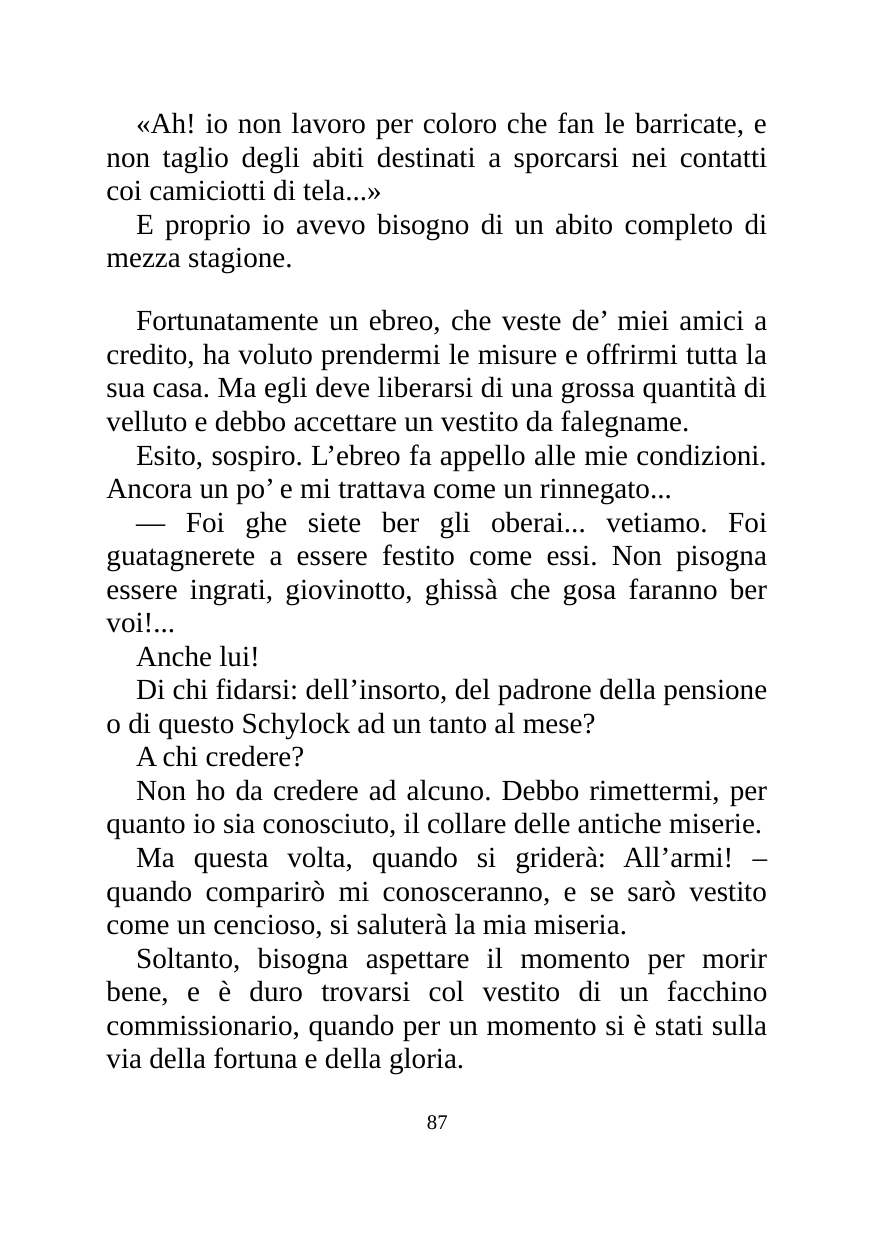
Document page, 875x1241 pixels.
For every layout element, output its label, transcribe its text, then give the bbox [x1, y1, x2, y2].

text Anche lui! [106, 639, 768, 672]
text Soltanto, bisogna aspettare il momento per morir bene, e è duro trovarsi col vestito di un facchino commissionario, quando per un momento si è stati sulla via della fortuna e della gloria. [106, 941, 768, 1075]
text Di chi fidarsi: dell’insorto, del padrone della pensione o di questo Schylock ad un tanto al mese? [106, 672, 768, 739]
text Esito, sospiro. L’ebreo fa appello alle mie condizioni. Ancora un po’ e mi trattava come un rinnegato... [106, 438, 768, 505]
text Non ho da credere ad alcuno. Debbo rimettermi, per quanto io sia conosciuto, il collare delle antiche miserie. [106, 773, 768, 840]
text — Foi ghe siete ber gli oberai... vetiamo. Foi guatagnerete a essere festito come essi. Non pisogna essere ingrati, giovinotto, ghissà che gosa faranno ber voi!... [106, 505, 768, 639]
text E proprio io avevo bisogno di un abito completo di mezza stagione. [106, 207, 768, 274]
text Ma questa volta, quando si griderà: All’armi! – quando comparirò mi conosceranno, e se sarò vestito come un cencioso, si saluterà la mia miseria. [106, 840, 768, 941]
text «Ah! io non lavoro per coloro che fan le barricate, e non taglio degli abiti destinati a sporcarsi nei contatti coi camiciotti di tela...» [106, 106, 768, 207]
text A chi credere? [106, 739, 768, 773]
text Fortunatamente un ebreo, che veste de’ miei amici a credito, ha voluto prendermi le misure e offrirmi tutta la sua casa. Ma egli deve liberarsi di una grossa quantità di velluto e debbo accettare un vestito da falegname. [106, 303, 768, 438]
